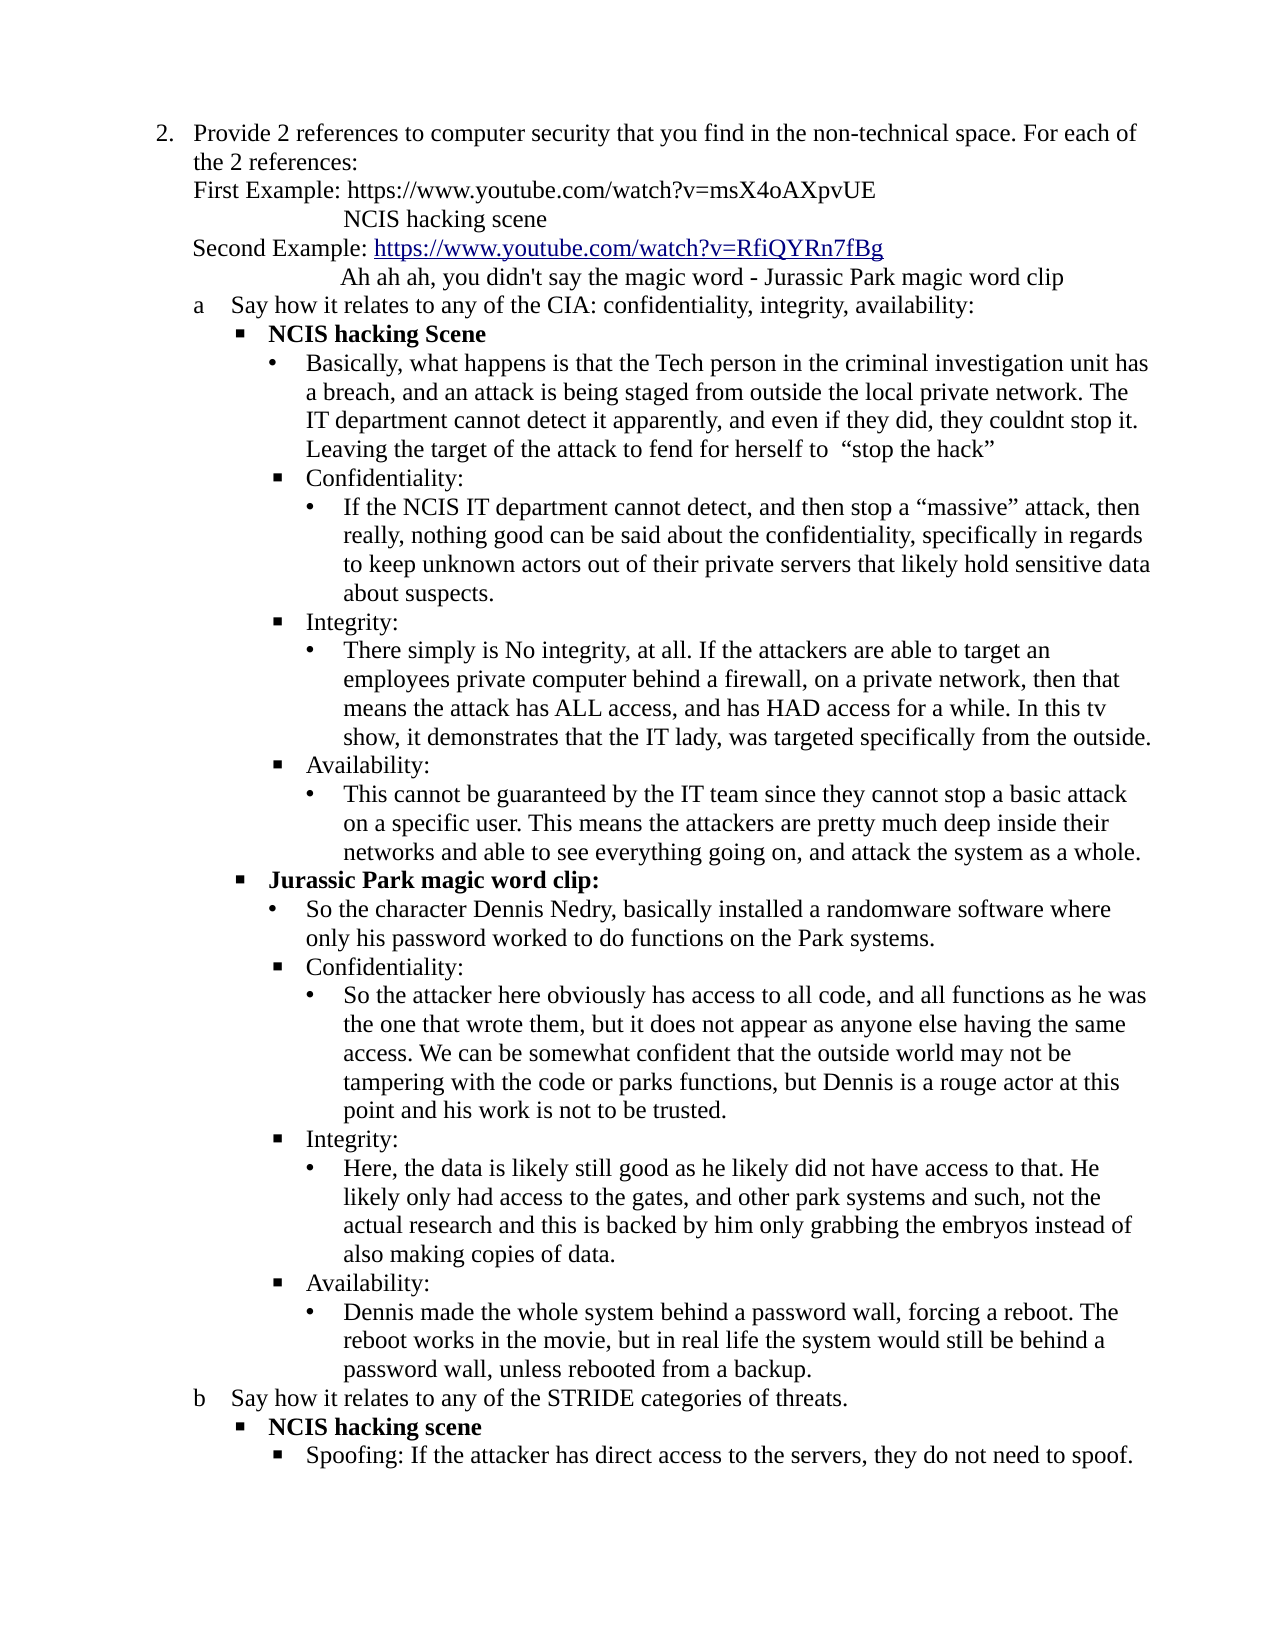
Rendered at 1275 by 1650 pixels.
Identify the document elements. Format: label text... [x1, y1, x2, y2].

list Availability: [268, 1268, 1157, 1297]
list Dennis made the whole system behind a password wall, forcing a reboot. The reboot works in the movie, but in real life the system would still be behind a password wall, unless rebooted from a backup. [306, 1297, 1157, 1383]
list Provide 2 references to computer security that you find in the non-technical space. For each of the 2 references: [156, 118, 1157, 176]
list Integrity: [268, 1124, 1157, 1153]
list First Example: https://www.youtube.com/watch?v=msX4oAXpvUE [156, 176, 1157, 204]
list Basically, what happens is that the Tech person in the criminal investigation unit has a breach, and an attack is being staged from outside the local private network. The IT department cannot detect it apparently, and even if they did, they couldnt stop it. Leaving the target of the attack to fend for herself to “stop the hack” [268, 348, 1157, 463]
text Second Example: https://www.youtube.com/watch?v=RfiQYRn7fBg [118, 233, 1157, 262]
list Confidentiality: [268, 463, 1157, 492]
list This cannot be guaranteed by the IT team since they cannot stop a basic attack on a specific user. This means the attackers are pretty much deep inside their networks and able to see everything going on, and attack the system as a whole. [306, 779, 1157, 866]
list There simply is No integrity, at all. If the attackers are able to target an employees private computer behind a firewall, on a private network, then that means the attack has ALL access, and has HAD access for a while. In this tv show, it demonstrates that the IT lady, was targeted specifically from the outside. [306, 636, 1157, 751]
list Availability: [268, 751, 1157, 779]
list So the character Dennis Nedry, basically installed a randomware software where only his password worked to do functions on the Park systems. [268, 894, 1157, 952]
list Say how it relates to any of the STRIDE categories of threats. [193, 1383, 1157, 1412]
list So the attacker here obviously has access to all code, and all functions as he was the one that wrote them, but it does not appear as anyone else having the same access. We can be somewhat confident that the outside world may not be tampering with the code or parks functions, but Dennis is a rouge actor at this point and his work is not to be trusted. [306, 981, 1157, 1124]
list Jurassic Park magic word clip: [231, 866, 1157, 894]
list NCIS hacking scene [306, 204, 1157, 233]
list Here, the data is likely still good as he likely did not have access to that. He likely only had access to the gates, and other park systems and such, not the actual research and this is backed by him only grabbing the embryos instead of also making copies of data. [306, 1153, 1157, 1268]
list Say how it relates to any of the CIA: confidentiality, integrity, availability: [193, 291, 1157, 319]
list NCIS hacking scene [231, 1412, 1157, 1441]
text Ah ah ah, you didn't say the magic word - Jurassic Park magic word clip [118, 262, 1157, 291]
list NCIS hacking Scene [231, 319, 1157, 348]
list Spoofing: If the attacker has direct access to the servers, they do not need to spoof. [268, 1441, 1157, 1469]
list If the NCIS IT department cannot detect, and then stop a “massive” attack, then really, nothing good can be said about the confidentiality, specifically in regards to keep unknown actors out of their private servers that likely hold sensitive data about suspects. [306, 492, 1157, 607]
list Integrity: [268, 607, 1157, 636]
list Confidentiality: [268, 952, 1157, 981]
